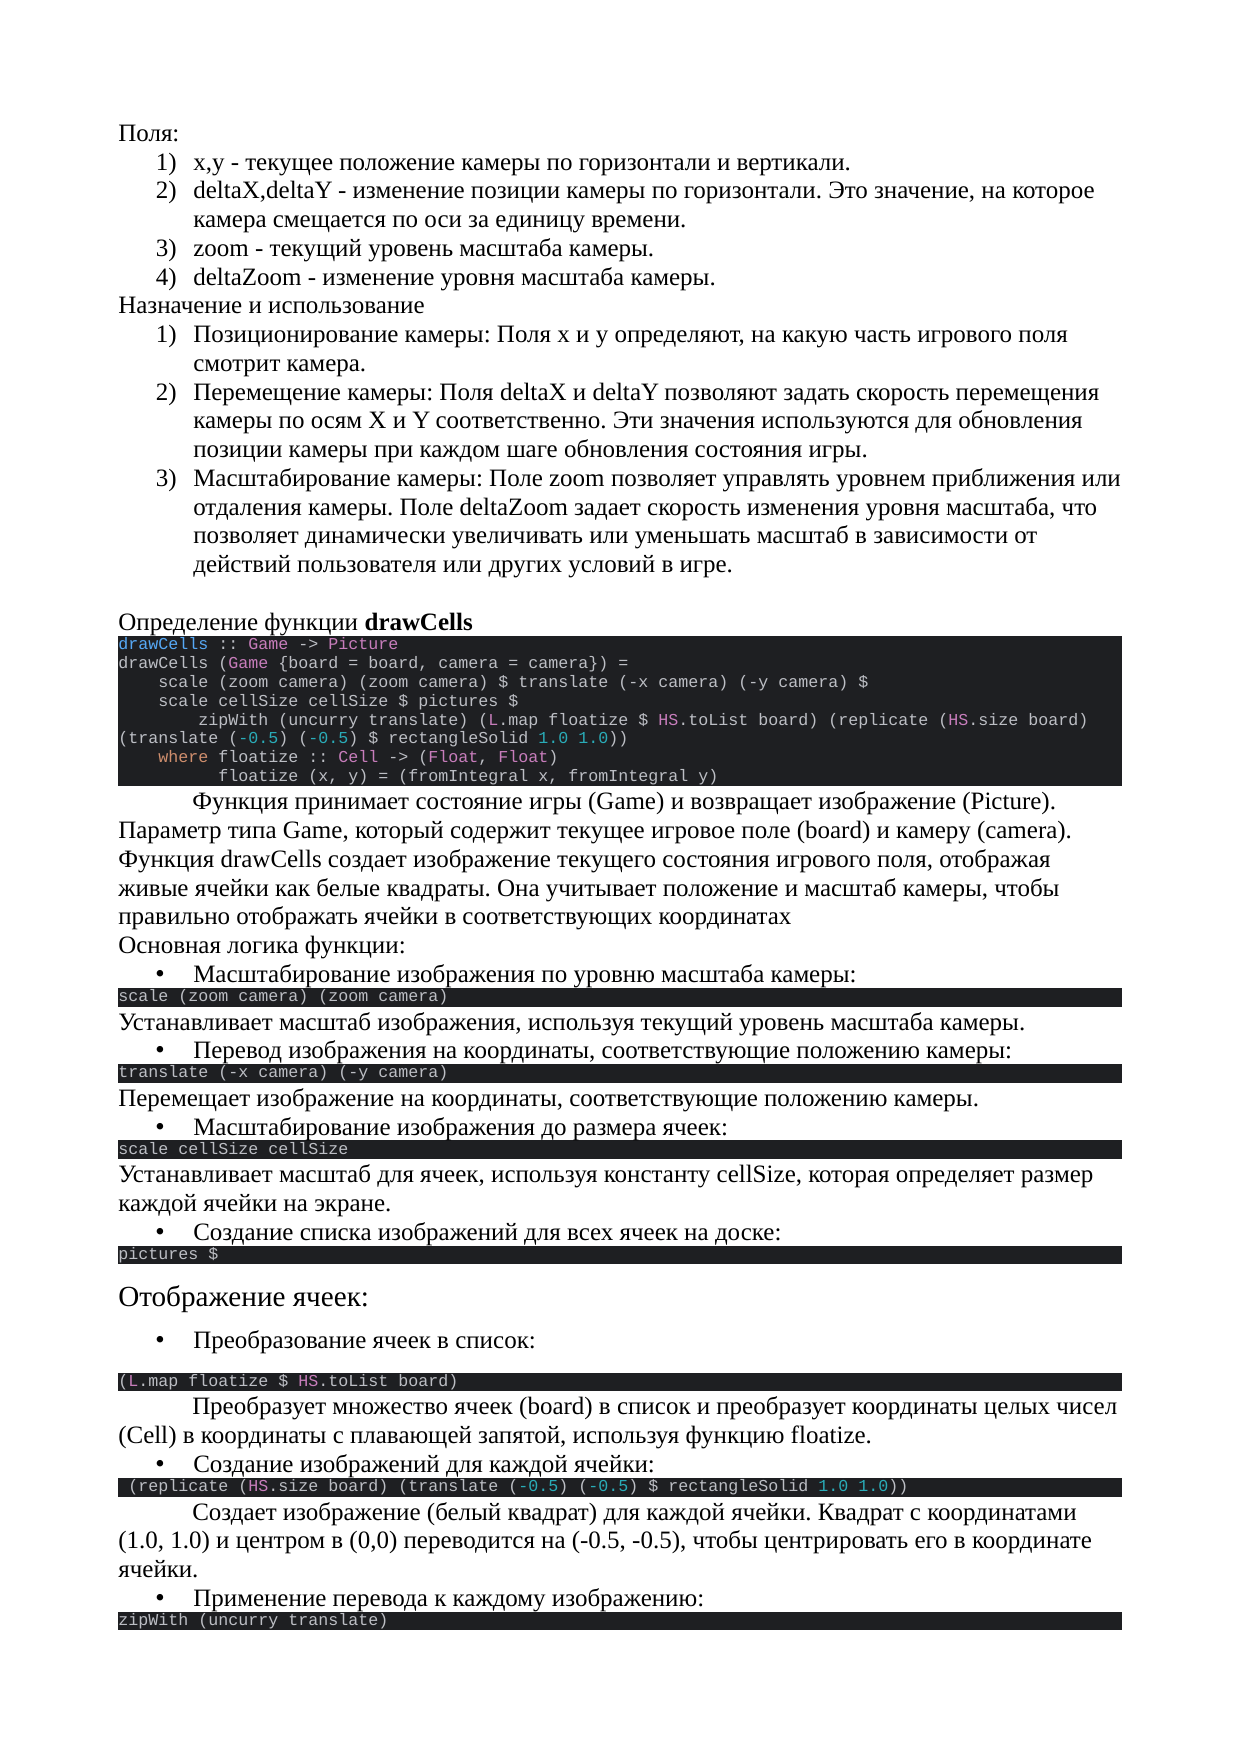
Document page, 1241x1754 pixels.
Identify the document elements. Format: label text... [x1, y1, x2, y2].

list Применение перевода к каждому изображению: [156, 1583, 1122, 1612]
text (L.map floatize $ HS.toList board) [118, 1373, 1122, 1391]
list deltaX,deltaY - изменение позиции камеры по горизонтали. Это значение, на которое камера смещается по оси за единицу времени. [156, 176, 1122, 233]
text scale (zoom camera) (zoom camera) [118, 988, 1122, 1007]
text (replicate (HS.size board) (translate (-0.5) (-0.5) $ rectangleSolid 1.0 1.0)) [118, 1478, 1122, 1497]
text Создает изображение (белый квадрат) для каждой ячейки. Квадрат с координатами (1.0, 1.0) и центром в (0,0) переводится на (-0.5, -0.5), чтобы центрировать его в координате ячейки. [118, 1497, 1122, 1583]
text Определение функции drawCells [118, 607, 1122, 636]
list Преобразование ячеек в список: [156, 1325, 1122, 1354]
text Поля: [118, 118, 1122, 147]
list Масштабирование изображения до размера ячеек: [156, 1112, 1122, 1140]
list Перевод изображения на координаты, соответствующие положению камеры: [156, 1035, 1122, 1064]
list Создание изображений для каждой ячейки: [156, 1449, 1122, 1478]
subtitle Отображение ячеек: [118, 1279, 1122, 1312]
text scale cellSize cellSize [118, 1140, 1122, 1159]
list Позиционирование камеры: Поля x и y определяют, на какую часть игрового поля смотрит камера. [156, 319, 1122, 377]
list Масштабирование изображения по уровню масштаба камеры: [156, 959, 1122, 988]
list Масштабирование камеры: Поле zoom позволяет управлять уровнем приближения или отдаления камеры. Поле deltaZoom задает скорость изменения уровня масштаба, что позволяет динамически увеличивать или уменьшать масштаб в зависимости от действий пользователя или других условий в игре. [156, 463, 1122, 578]
text Назначение и использование [118, 291, 1122, 319]
text Устанавливает масштаб для ячеек, используя константу cellSize, которая определяет размер каждой ячейки на экране. [118, 1159, 1122, 1217]
list Перемещение камеры: Поля deltaX и deltaY позволяют задать скорость перемещения камеры по осям X и Y соответственно. Эти значения используются для обновления позиции камеры при каждом шаге обновления состояния игры. [156, 377, 1122, 463]
text drawCells :: Game -> Picture [118, 636, 1122, 654]
text pictures $ [118, 1246, 1122, 1264]
text Перемещает изображение на координаты, соответствующие положению камеры. [118, 1083, 1122, 1112]
list deltaZoom - изменение уровня масштаба камеры. [156, 262, 1122, 291]
list zoom - текущий уровень масштаба камеры. [156, 233, 1122, 262]
text Основная логика функции: [118, 930, 1122, 959]
text Преобразует множество ячеек (board) в список и преобразует координаты целых чисел (Cell) в координаты с плавающей запятой, используя функцию floatize. [118, 1391, 1122, 1449]
text Функция принимает состояние игры (Game) и возвращает изображение (Picture). Параметр типа Game, который содержит текущее игровое поле (board) и камеру (camera). Функция drawCells создает изображение текущего состояния игрового поля, отображая живые ячейки как белые квадраты. Она учитывает положение и масштаб камеры, чтобы правильно отображать ячейки в соответствующих координатах [118, 786, 1122, 930]
text drawCells (Game {board = board, camera = camera}) = scale (zoom camera) (zoom camera) $ translate (-x camera) (-y camera) $ scale cellSize cellSize $ pictures $ zipWith (uncurry translate) (L.map floatize $ HS.toList board) (replicate (HS.size board) (translate (-0.5) (-0.5) $ rectangleSolid 1.0 1.0)) where floatize :: Cell -> (Float, Float) floatize (x, y) = (fromIntegral x, fromIntegral y) [118, 654, 1122, 786]
list x,y - текущее положение камеры по горизонтали и вертикали. [156, 147, 1122, 176]
text Устанавливает масштаб изображения, используя текущий уровень масштаба камеры. [118, 1007, 1122, 1035]
text translate (-x camera) (-y camera) [118, 1064, 1122, 1083]
text zipWith (uncurry translate) [118, 1612, 1122, 1630]
list Создание списка изображений для всех ячеек на доске: [156, 1217, 1122, 1246]
